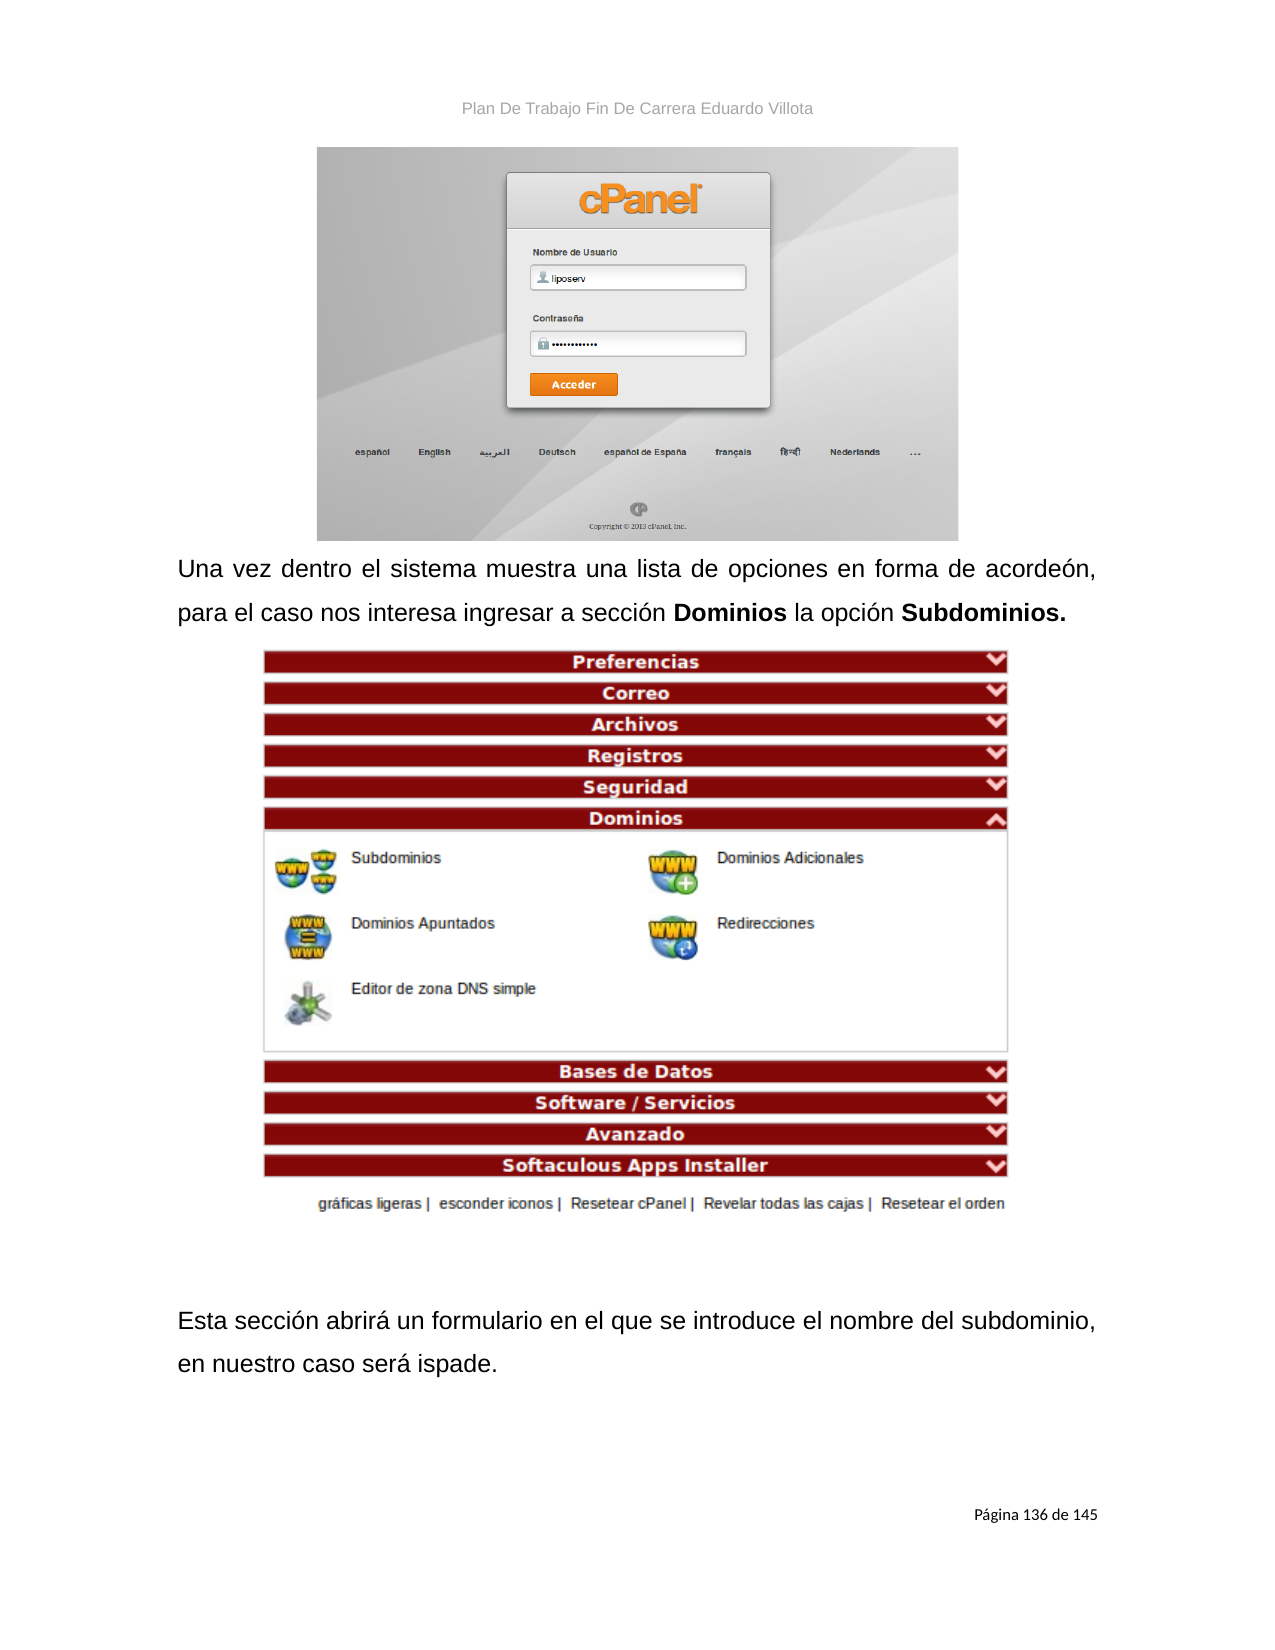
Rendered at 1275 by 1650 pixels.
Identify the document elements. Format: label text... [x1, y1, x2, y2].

picture [253, 633, 1022, 1236]
text Esta sección abrirá un formulario en el que se introduce el nombre del subdominio, en nuestro caso será ispade. [177, 1306, 1098, 1378]
text Una vez dentro el sistema muestra una lista de opciones en forma de acordeón, para el caso nos interesa ingresar a sección Dominios la opción Subdominios. [177, 541, 1098, 626]
picture [316, 147, 959, 541]
